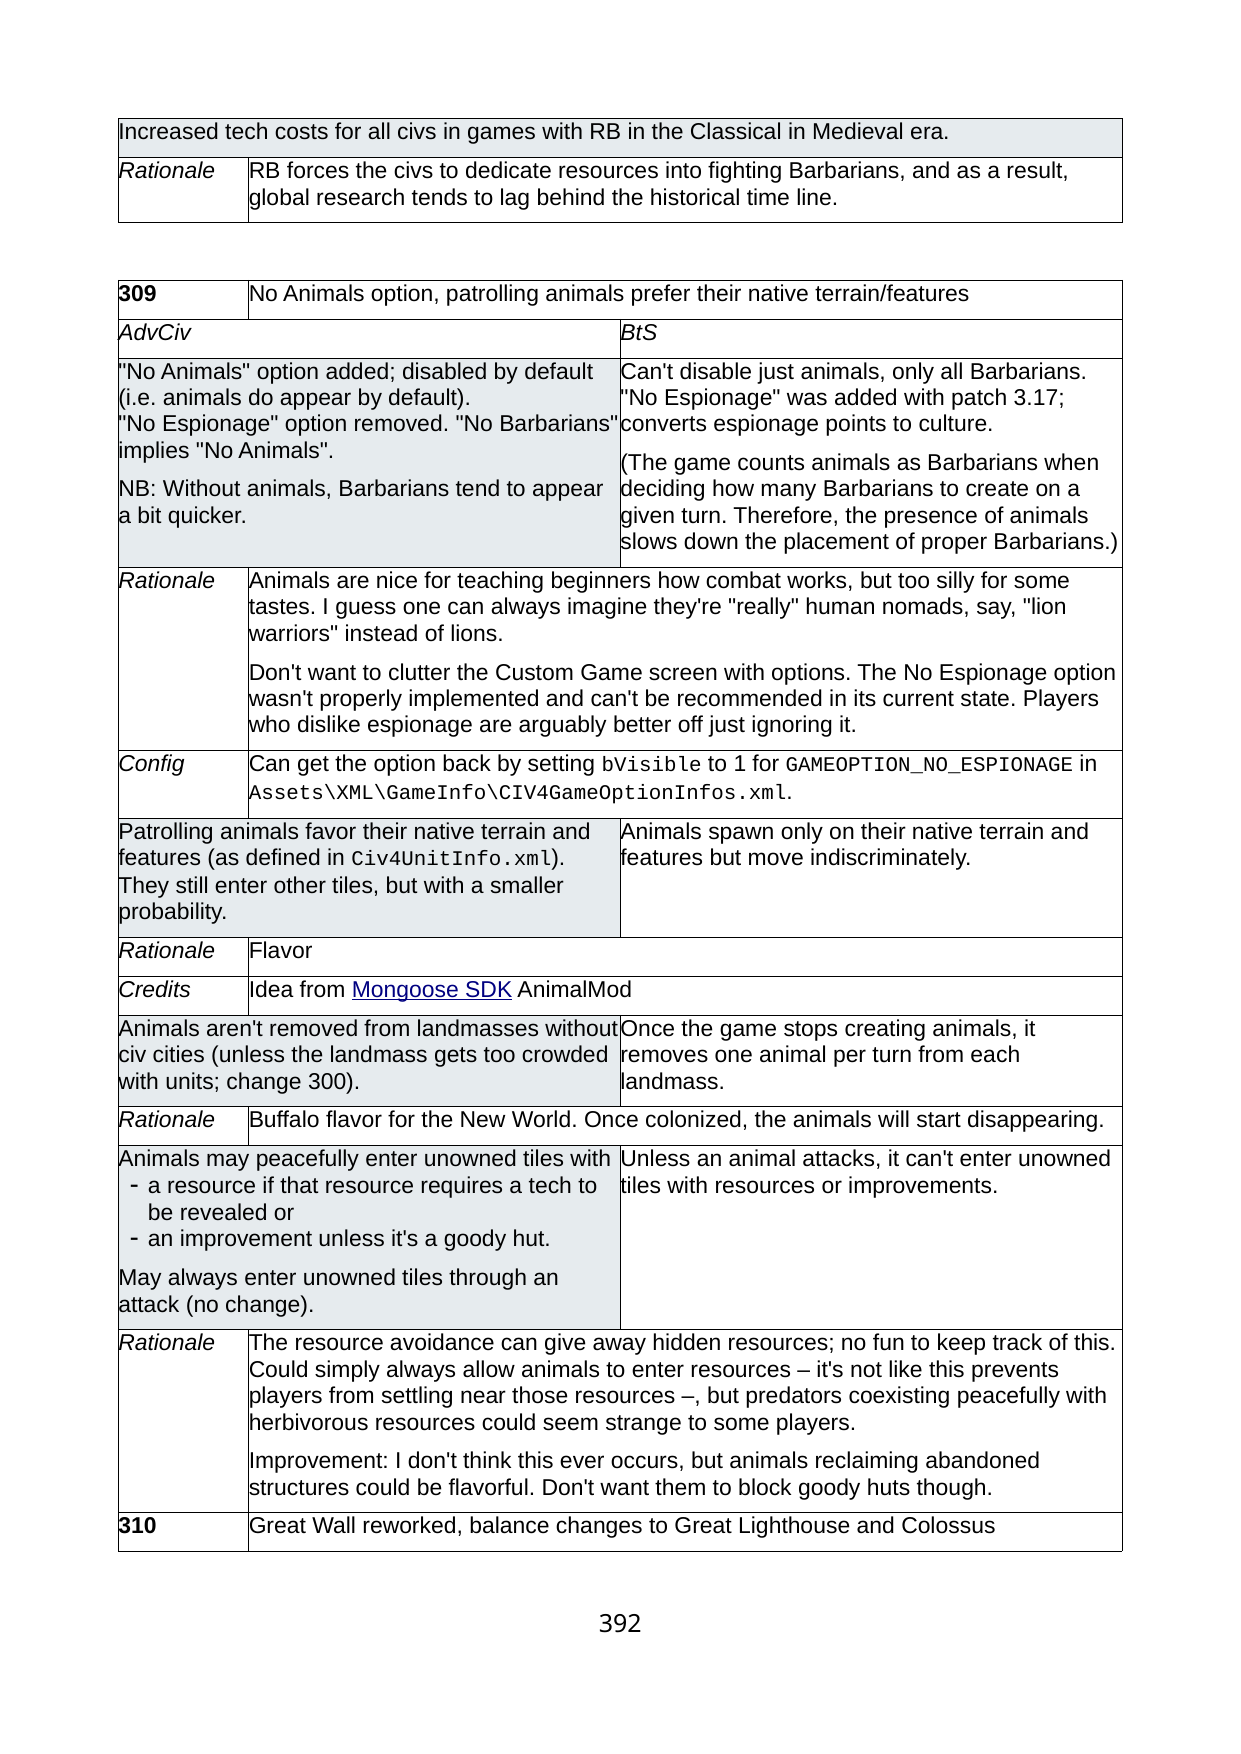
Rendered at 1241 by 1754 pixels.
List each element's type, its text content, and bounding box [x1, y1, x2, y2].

table_cell Buffalo flavor for the New World. Once colonized, the animals will start disappearing. [249, 1107, 1122, 1145]
table_header No Animals option, patrolling animals prefer their native terrain/features [249, 281, 1122, 319]
table_cell AdvCiv [119, 320, 620, 357]
table_cell Credits [119, 977, 248, 1015]
table_cell Config [119, 751, 248, 818]
table_cell Animals aren't removed from landmasses without civ cities (unless the landmass gets too crowded with units; change 300). [119, 1016, 620, 1106]
table_cell Patrolling animals favor their native terrain and features (as defined in Civ4UnitInfo.xml). They still enter other tiles, but with a smaller probability. [119, 819, 620, 937]
table_cell "No Animals" option added; disabled by default (i.e. animals do appear by default). "No Espionage" option removed. "No Barbarians" implies "No Animals". NB: Without animals, Barbarians tend to appear a bit quicker. [119, 359, 620, 567]
table_cell Animals may peacefully enter unowned tiles with a resource if that resource requires a tech to be revealed or an improvement unless it's a goody hut. May always enter unowned tiles through an attack (no change). [119, 1146, 620, 1329]
table_cell Rationale [119, 1330, 248, 1512]
table_cell RB forces the civs to dedicate resources into fighting Barbarians, and as a result, global research tends to lag behind the historical time line. [249, 158, 1122, 222]
table_cell Increased tech costs for all civs in games with RB in the Classical in Medieval era. [119, 119, 1122, 157]
table_cell Idea from Mongoose SDK AnimalMod [249, 977, 1122, 1015]
table_cell Animals spawn only on their native terrain and features but move indiscriminately. [621, 819, 1122, 937]
table_cell Rationale [119, 1107, 248, 1145]
table_cell Unless an animal attacks, it can't enter unowned tiles with resources or improvements. [621, 1146, 1122, 1329]
table_cell Rationale [119, 568, 248, 750]
table_cell Can get the option back by setting bVisible to 1 for GAMEOPTION_NO_ESPIONAGE in Assets\XML\GameInfo\CIV4GameOptionInfos.xml. [249, 751, 1122, 818]
table_cell Animals are nice for teaching beginners how combat works, but too silly for some tastes. I guess one can always imagine they're "really" human nomads, say, "lion warriors" instead of lions. Don't want to clutter the Custom Game screen with options. The No Espionage option wasn't properly implemented and can't be recommended in its current state. Players who dislike espionage are arguably better off just ignoring it. [249, 568, 1122, 750]
table_cell The resource avoidance can give away hidden resources; no fun to keep track of this. Could simply always allow animals to enter resources – it's not like this prevents players from settling near those resources –, but predators coexisting peacefully with herbivorous resources could seem strange to some players. Improvement: I don't think this ever occurs, but animals reclaiming abandoned structures could be flavorful. Don't want them to block goody huts though. [249, 1330, 1122, 1512]
table_cell Rationale [119, 938, 248, 976]
table_cell Flavor [249, 938, 1122, 976]
table_cell Once the game stops creating animals, it removes one animal per turn from each landmass. [621, 1016, 1122, 1106]
table_header 309 [119, 281, 248, 319]
table_cell Can't disable just animals, only all Barbarians. "No Espionage" was added with patch 3.17; converts espionage points to culture. (The game counts animals as Barbarians when deciding how many Barbarians to create on a given turn. Therefore, the presence of animals slows down the placement of proper Barbarians.) [621, 359, 1122, 567]
table_cell 310 [119, 1513, 248, 1551]
table_cell BtS [621, 320, 1122, 357]
table_cell Rationale [119, 158, 248, 222]
table_cell Great Wall reworked, balance changes to Great Lighthouse and Colossus [249, 1513, 1122, 1551]
